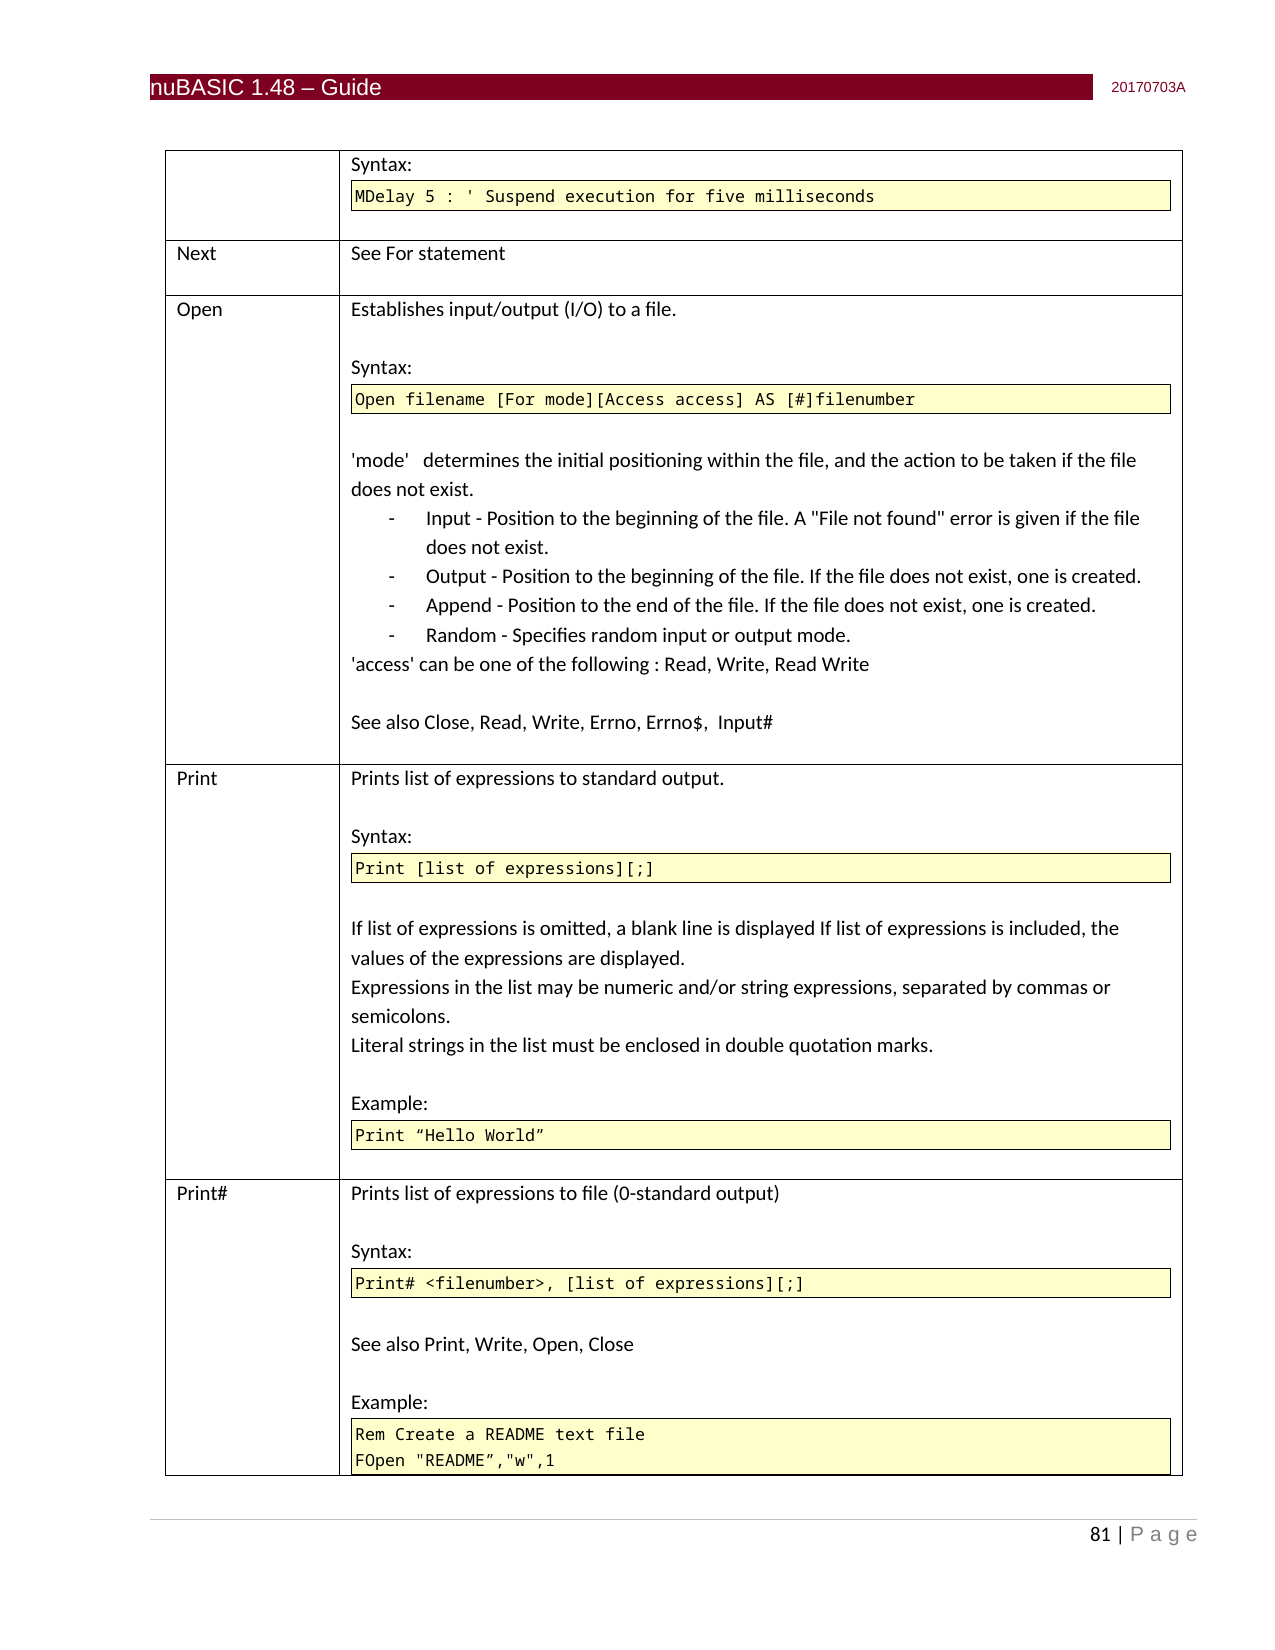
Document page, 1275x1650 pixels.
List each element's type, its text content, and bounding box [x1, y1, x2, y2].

table_cell Prints list of expressions to standard output. Syntax: Print [list of expressions][;] If list of expressions is omitted, a blank line is displayed If list of expressions is included, the values of the expressions are displayed. Expressions in the list may be numeric and/or string expressions, separated by commas or semicolons. Literal strings in the list must be enclosed in double quotation marks. Example: Print “Hello World” [340, 765, 1182, 1179]
table_cell [166, 151, 339, 239]
table_cell See For statement [340, 241, 1182, 295]
table_cell Next [166, 241, 339, 295]
table_cell Print# [166, 1180, 339, 1475]
table_cell Print [166, 765, 339, 1179]
table_cell Prints list of expressions to file (0-standard output) Syntax: Print# <filenumber>, [list of expressions][;] See also Print, Write, Open, Close Example: Rem Create a README text file FOpen "README”,"w",1 [340, 1180, 1182, 1475]
table_cell Open [166, 296, 339, 764]
table_cell Establishes input/output (I/O) to a file. Syntax: Open filename [For mode][Access access] AS [#]filenumber 'mode' determines the initial positioning within the file, and the action to be taken if the file does not exist. Input - Position to the beginning of the file. A "File not found" error is given if the file does not exist. Output - Position to the beginning of the file. If the file does not exist, one is created. Append - Position to the end of the file. If the file does not exist, one is created. Random - Specifies random input or output mode. 'access' can be one of the following : Read, Write, Read Write See also Close, Read, Write, Errno, Errno$, Input# [340, 296, 1182, 764]
table_cell Syntax: MDelay 5 : ' Suspend execution for five milliseconds [340, 151, 1182, 239]
